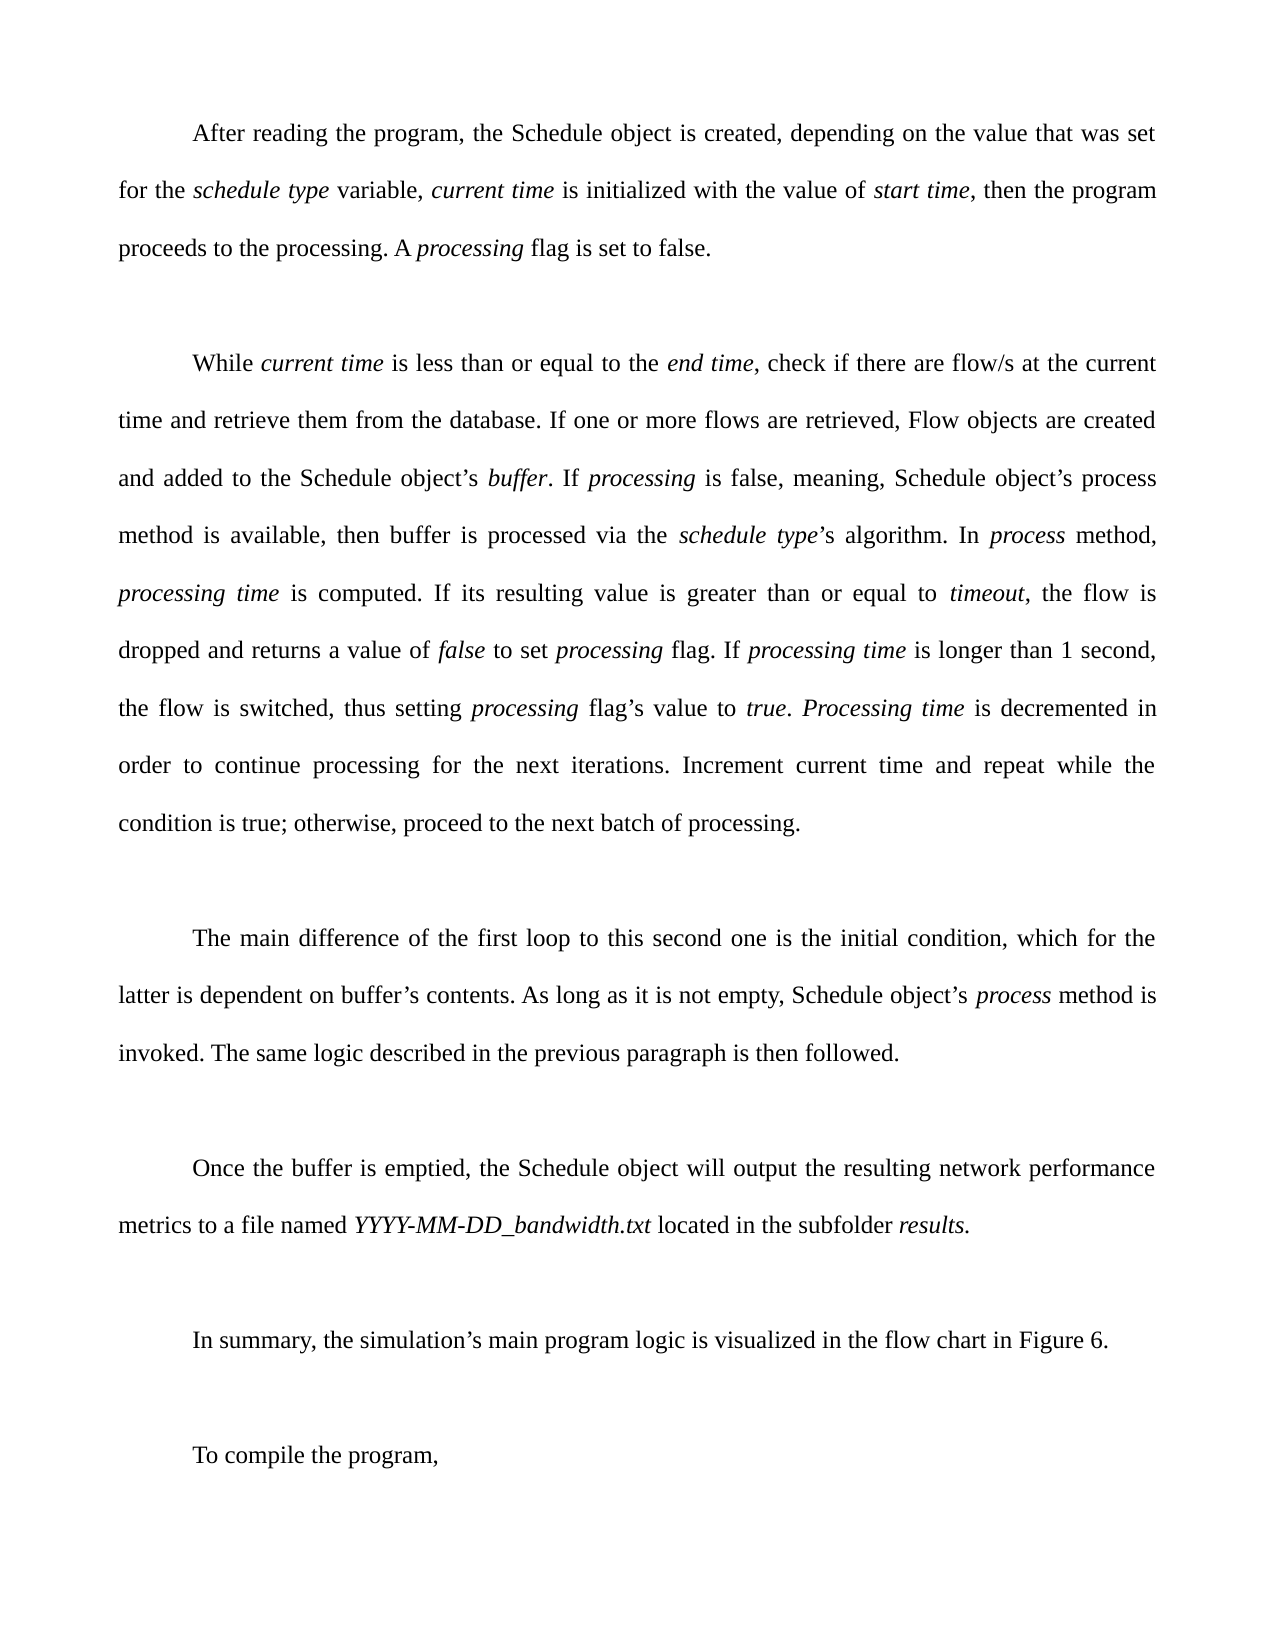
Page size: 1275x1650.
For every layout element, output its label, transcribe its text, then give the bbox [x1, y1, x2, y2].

text To compile the program, [118, 1441, 1157, 1469]
text After reading the program, the Schedule object is created, depending on the value that was set for the schedule type variable, current time is initialized with the value of start time, then the program proceeds to the processing. A processing flag is set to false. [118, 118, 1157, 262]
text Once the buffer is emptied, the Schedule object will output the resulting network performance metrics to a file named YYYY-MM-DD_bandwidth.txt located in the subfolder results. [118, 1153, 1157, 1239]
text In summary, the simulation’s main program logic is visualized in the flow chart in Figure 6. [118, 1326, 1157, 1354]
text While current time is less than or equal to the end time, check if there are flow/s at the current time and retrieve them from the database. If one or more flows are retrieved, Flow objects are created and added to the Schedule object’s buffer. If processing is false, meaning, Schedule object’s process method is available, then buffer is processed via the schedule type’s algorithm. In process method, processing time is computed. If its resulting value is greater than or equal to timeout, the flow is dropped and returns a value of false to set processing flag. If processing time is longer than 1 second, the flow is switched, thus setting processing flag’s value to true. Processing time is decremented in order to continue processing for the next iterations. Increment current time and repeat while the condition is true; otherwise, proceed to the next batch of processing. [118, 348, 1157, 837]
text The main difference of the first loop to this second one is the initial condition, which for the latter is dependent on buffer’s contents. As long as it is not empty, Schedule object’s process method is invoked. The same logic described in the previous paragraph is then followed. [118, 923, 1157, 1067]
